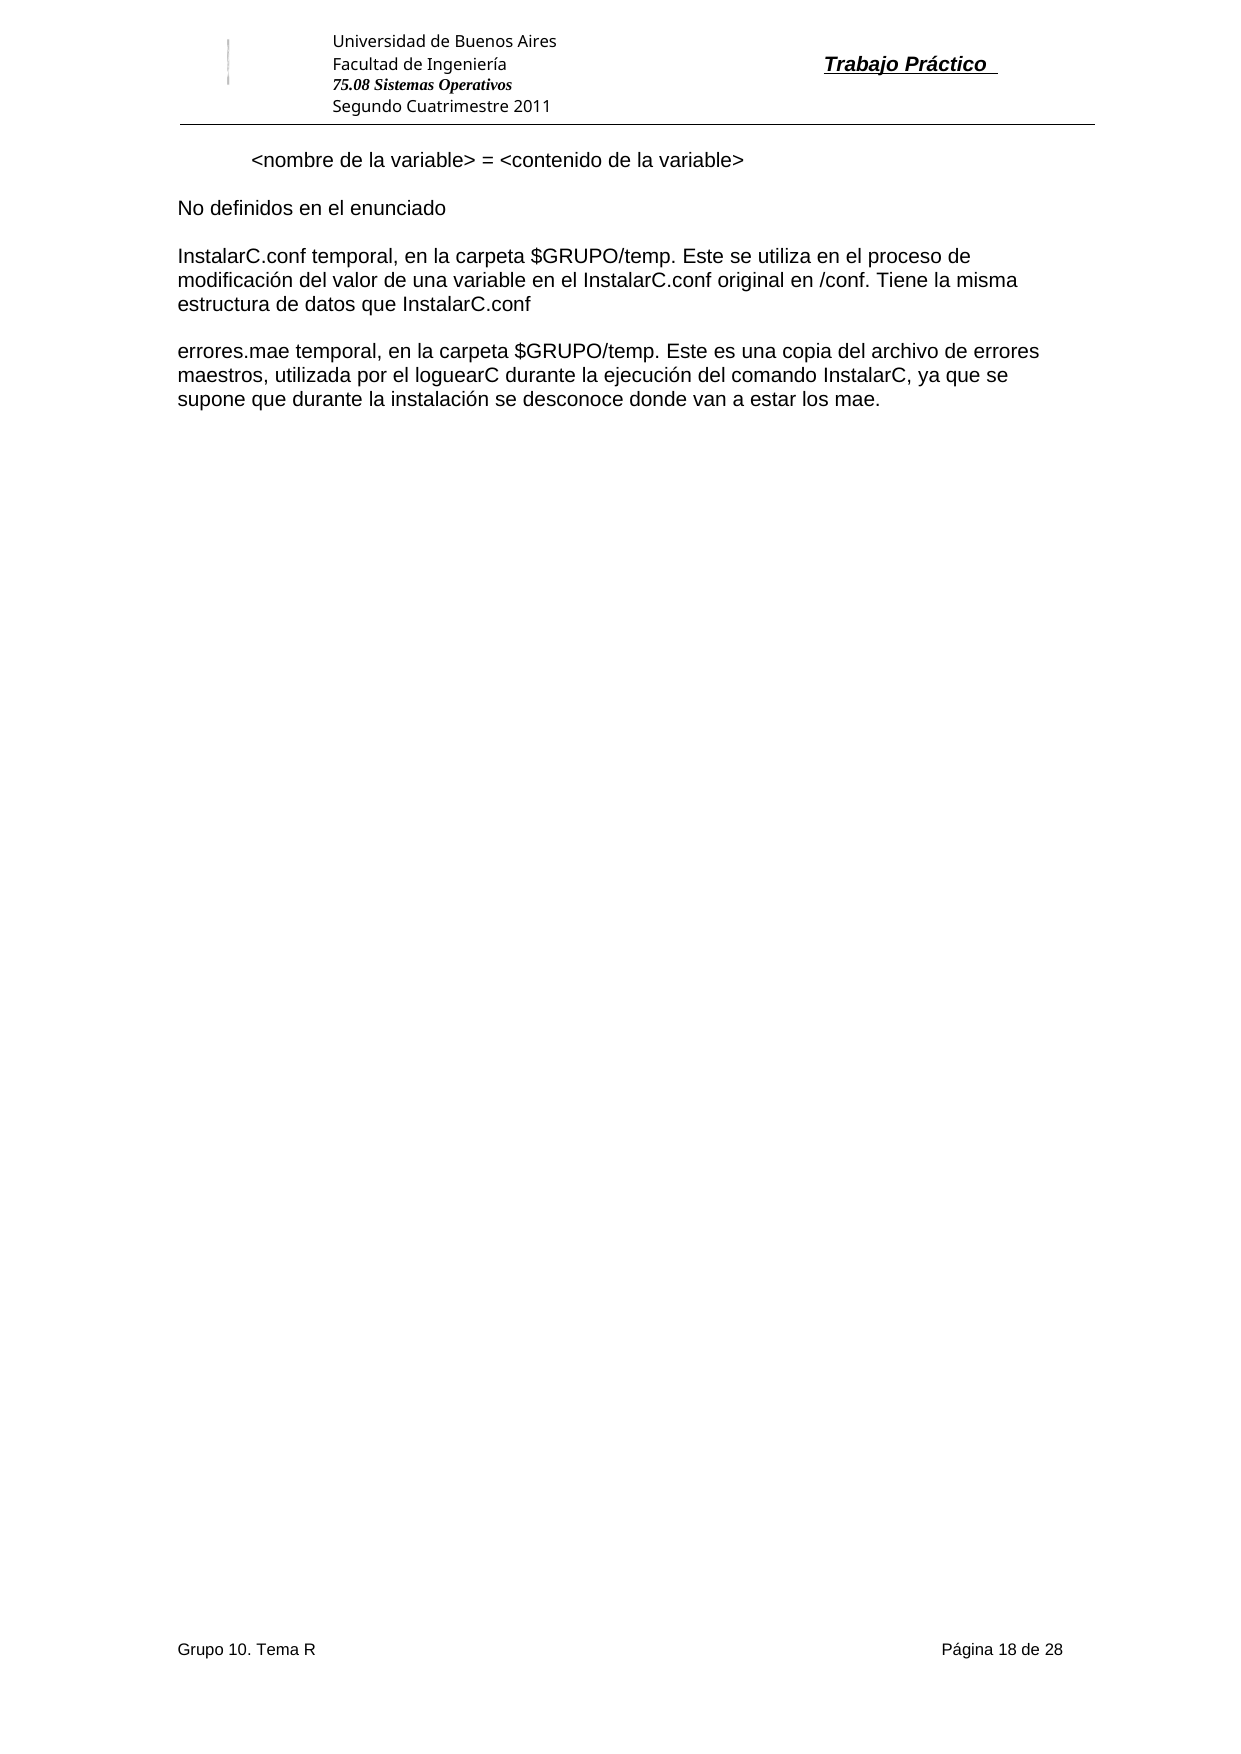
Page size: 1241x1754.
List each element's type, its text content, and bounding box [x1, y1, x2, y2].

text InstalarC.conf temporal, en la carpeta $GRUPO/temp. Este se utiliza en el proceso de modificación del valor de una variable en el InstalarC.conf original en /conf. Tiene la misma estructura de datos que InstalarC.conf [177, 243, 1063, 315]
text errores.mae temporal, en la carpeta $GRUPO/temp. Este es una copia del archivo de errores maestros, utilizada por el loguearC durante la ejecución del comando InstalarC, ya que se supone que durante la instalación se desconoce donde van a estar los mae. [177, 339, 1063, 411]
text <nombre de la variable> = <contenido de la variable> [177, 148, 1063, 172]
text No definidos en el enunciado [177, 196, 1063, 219]
